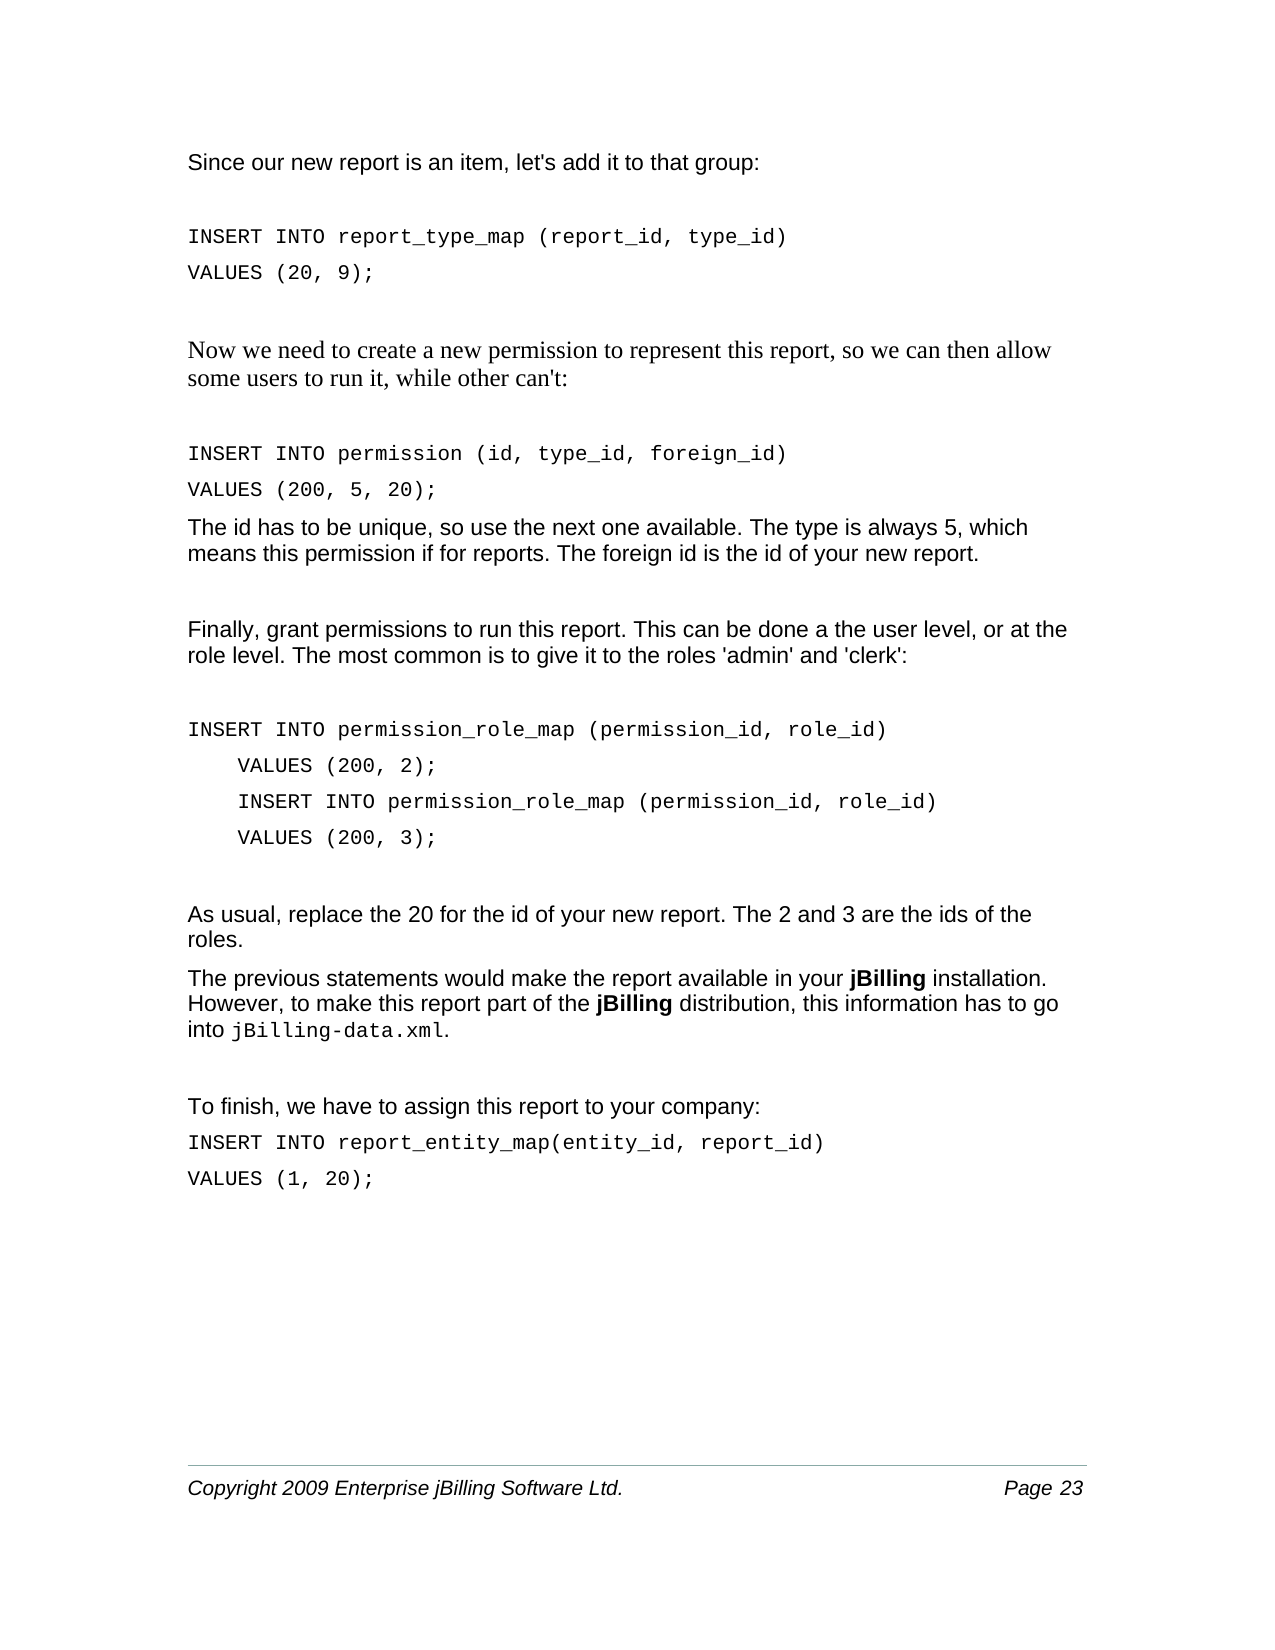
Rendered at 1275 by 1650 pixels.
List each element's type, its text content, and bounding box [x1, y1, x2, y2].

text INSERT INTO permission_role_map (permission_id, role_id) [187, 791, 1087, 815]
text The previous statements would make the report available in your jBilling installation. However, to make this report part of the jBilling distribution, this information has to go into jBilling-data.xml. [187, 965, 1087, 1043]
text VALUES (20, 9); [187, 262, 1087, 286]
text As usual, replace the 20 for the id of your new report. The 2 and 3 are the ids of the roles. [187, 901, 1087, 953]
text The id has to be unique, so use the next one available. The type is always 5, which means this permission if for reports. The foreign id is the id of your new report. [187, 515, 1087, 566]
text To finish, we have to assign this report to your company: [187, 1094, 1087, 1120]
text INSERT INTO permission (id, type_id, foreign_id) [187, 443, 1087, 466]
text Now we need to create a new permission to represent this report, so we can then allow some users to run it, while other can't: [187, 337, 1087, 392]
text INSERT INTO report_entity_map(entity_id, report_id) [187, 1132, 1087, 1156]
text VALUES (1, 20); [187, 1168, 1087, 1192]
text Since our new report is an item, let's add it to that group: [187, 150, 1087, 176]
text VALUES (200, 3); [187, 827, 1087, 851]
text VALUES (200, 5, 20); [187, 479, 1087, 502]
text VALUES (200, 2); [187, 755, 1087, 778]
text Finally, grant permissions to run this report. This can be done a the user level, or at the role level. The most common is to give it to the roles 'admin' and 'clerk': [187, 617, 1087, 668]
text INSERT INTO report_type_map (report_id, type_id) [187, 226, 1087, 250]
text INSERT INTO permission_role_map (permission_id, role_id) [187, 719, 1087, 742]
